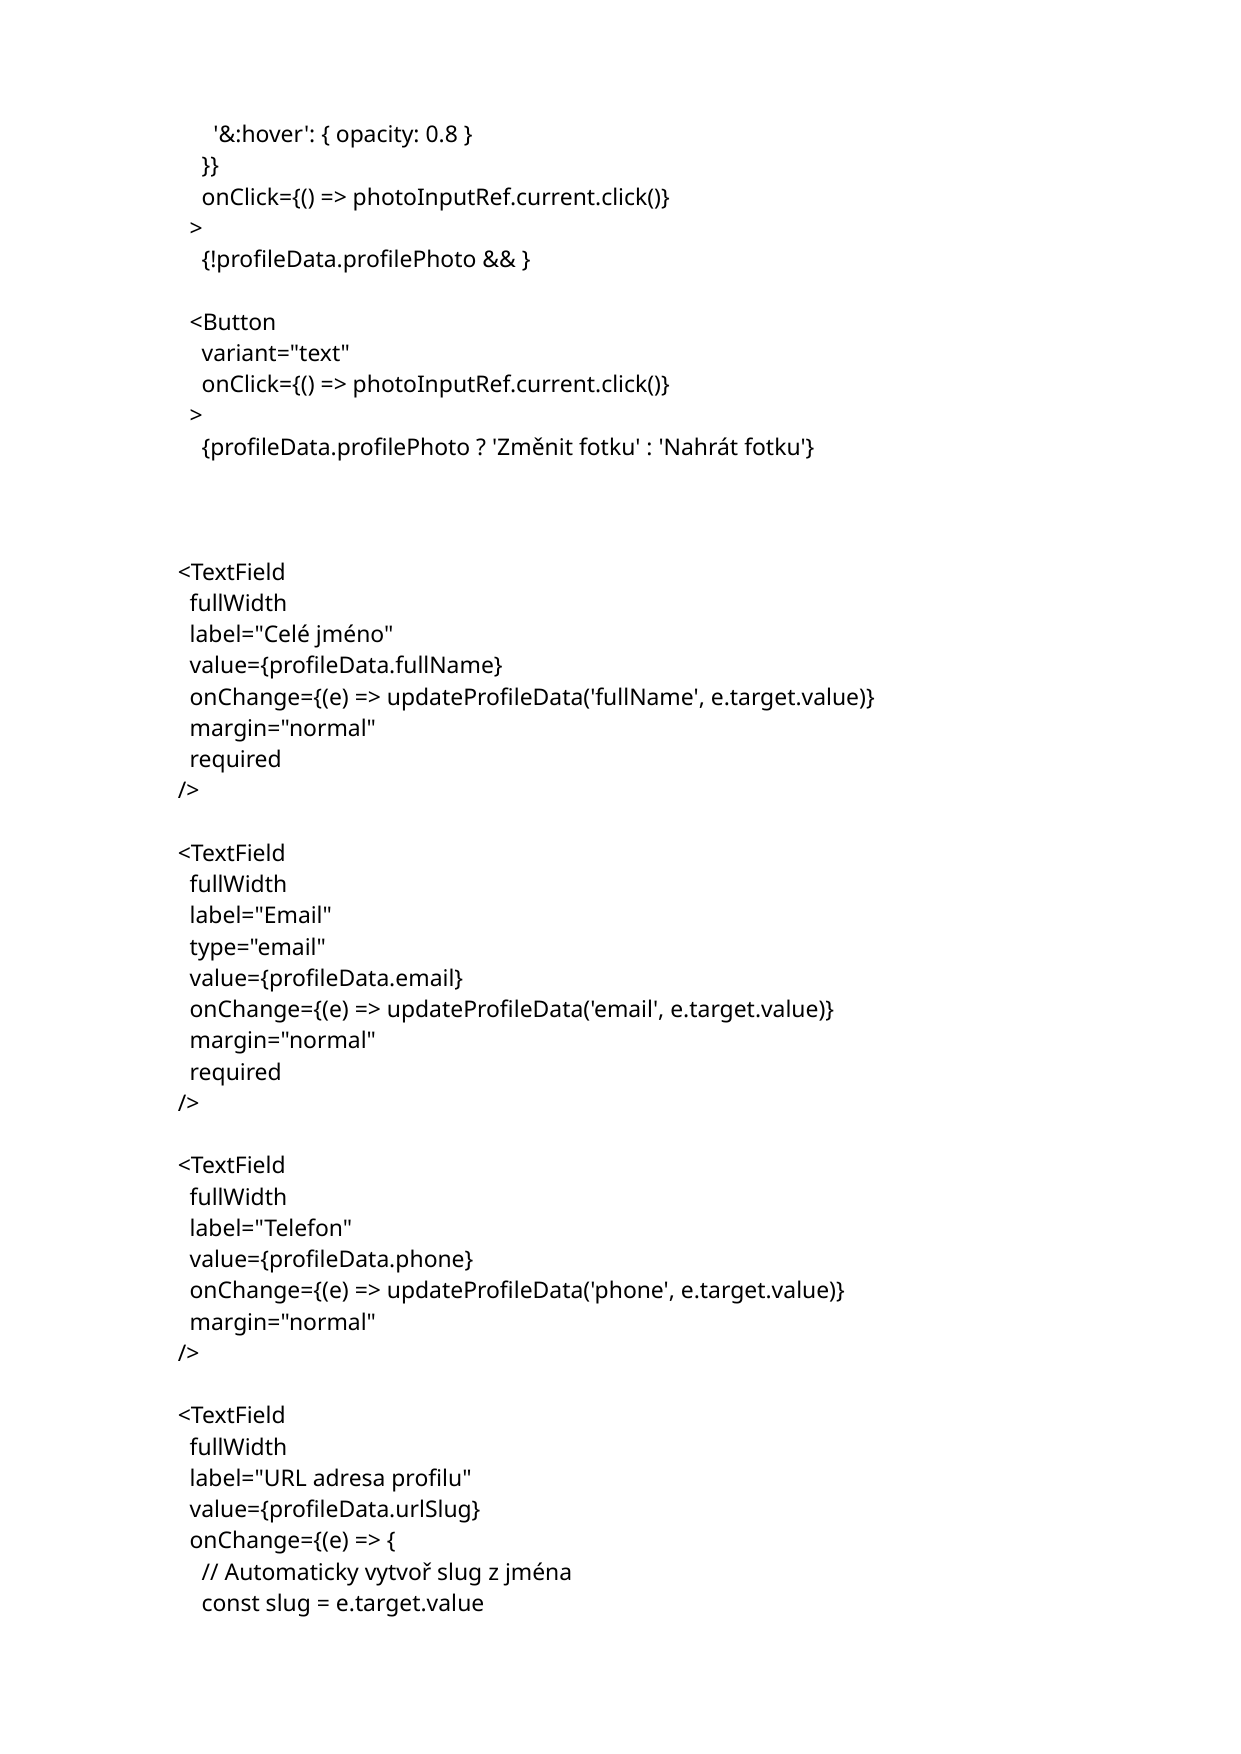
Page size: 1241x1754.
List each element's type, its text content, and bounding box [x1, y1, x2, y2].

text onChange={(e) => { [118, 1524, 1122, 1556]
text onChange={(e) => updateProfileData('phone', e.target.value)} [118, 1274, 1122, 1306]
text fullWidth [118, 1431, 1122, 1462]
text fullWidth [118, 1181, 1122, 1212]
text fullWidth [118, 587, 1122, 618]
text /> [118, 1087, 1122, 1118]
text }} [118, 149, 1122, 181]
text variant="text" [118, 337, 1122, 368]
text <TextField [118, 1399, 1122, 1431]
text <TextField [118, 837, 1122, 868]
text label="Email" [118, 899, 1122, 931]
text label="Celé jméno" [118, 618, 1122, 649]
text value={profileData.fullName} [118, 649, 1122, 681]
text {profileData.profilePhoto ? 'Změnit fotku' : 'Nahrát fotku'} [118, 431, 1122, 462]
text <Button [118, 306, 1122, 337]
text > [118, 212, 1122, 243]
text fullWidth [118, 868, 1122, 899]
text margin="normal" [118, 712, 1122, 743]
text required [118, 743, 1122, 774]
text margin="normal" [118, 1024, 1122, 1056]
text <TextField [118, 1149, 1122, 1181]
text value={profileData.email} [118, 962, 1122, 993]
text onClick={() => photoInputRef.current.click()} [118, 181, 1122, 212]
text label="URL adresa profilu" [118, 1462, 1122, 1493]
text // Automaticky vytvoř slug z jména [118, 1556, 1122, 1587]
text /> [118, 774, 1122, 806]
text onChange={(e) => updateProfileData('email', e.target.value)} [118, 993, 1122, 1024]
text label="Telefon" [118, 1212, 1122, 1243]
text value={profileData.phone} [118, 1243, 1122, 1274]
text const slug = e.target.value [118, 1587, 1122, 1618]
text <TextField [118, 556, 1122, 587]
text onClick={() => photoInputRef.current.click()} [118, 368, 1122, 399]
text > [118, 399, 1122, 431]
text margin="normal" [118, 1306, 1122, 1337]
text '&:hover': { opacity: 0.8 } [118, 118, 1122, 149]
text onChange={(e) => updateProfileData('fullName', e.target.value)} [118, 681, 1122, 712]
text {!profileData.profilePhoto && } [118, 243, 1122, 274]
text required [118, 1056, 1122, 1087]
text /> [118, 1337, 1122, 1368]
text value={profileData.urlSlug} [118, 1493, 1122, 1524]
text type="email" [118, 931, 1122, 962]
